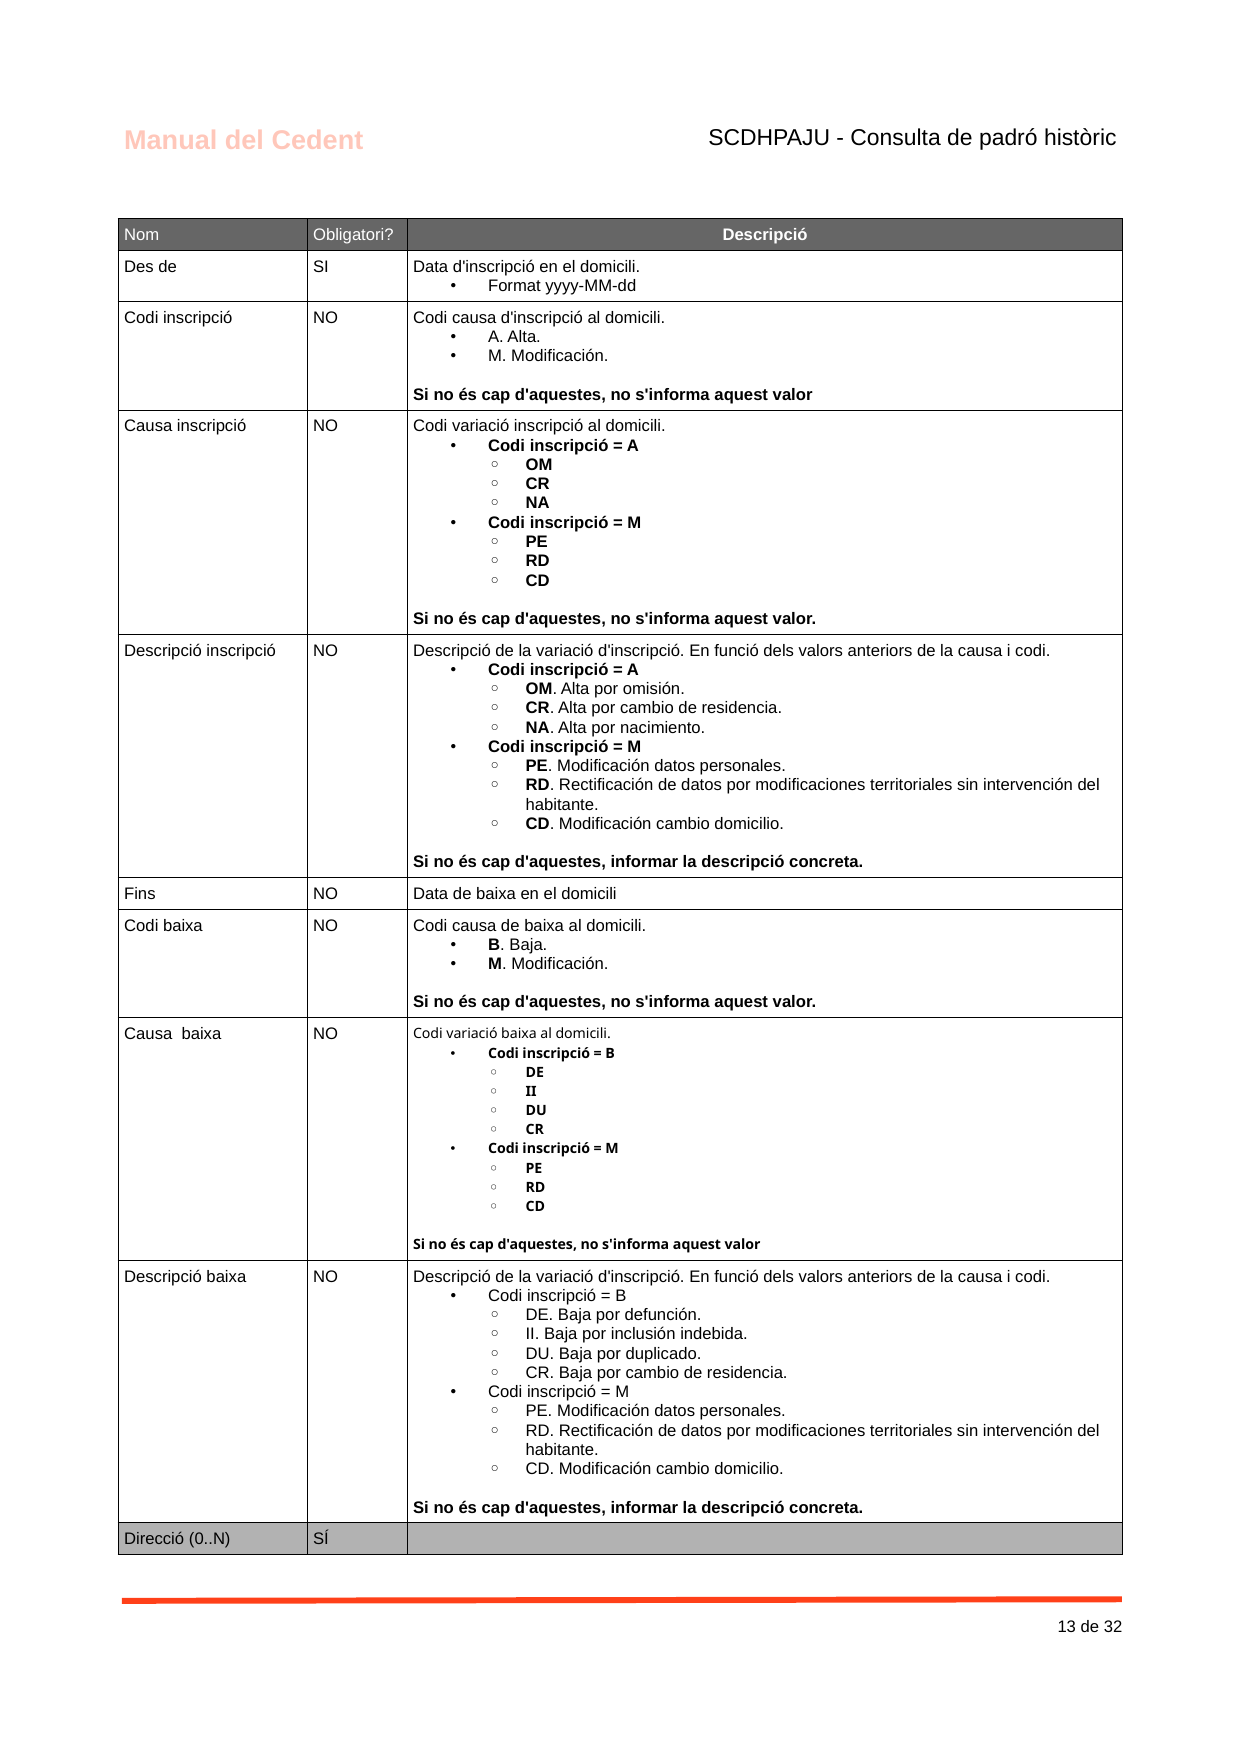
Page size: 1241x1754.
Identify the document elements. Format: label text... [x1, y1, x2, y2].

table_cell Descripció de la variació d'inscripció. En funció dels valors anteriors de la causa i codi. Codi inscripció = A OM. Alta por omisión. CR. Alta por cambio de residencia. NA. Alta por nacimiento. Codi inscripció = M PE. Modificación datos personales. RD. Rectificación de datos por modificaciones territoriales sin intervención del habitante. CD. Modificación cambio domicilio. Si no és cap d'aquestes, informar la descripció concreta. [408, 635, 1122, 877]
table_cell Data de baixa en el domicili [408, 878, 1122, 909]
table_cell NO [308, 635, 407, 877]
table_cell Codi variació baixa al domicili. Codi inscripció = B DE II DU CR Codi inscripció = M PE RD CD Si no és cap d'aquestes, no s'informa aquest valor [408, 1018, 1122, 1260]
table_header Nom [119, 219, 307, 250]
table_cell Descripció inscripció [119, 635, 307, 877]
table_cell Des de [119, 251, 307, 301]
table_cell Causa inscripció [119, 411, 307, 634]
table_cell Codi causa d'inscripció al domicili. A. Alta. M. Modificación. Si no és cap d'aquestes, no s'informa aquest valor [408, 302, 1122, 409]
table_cell NO [308, 302, 407, 409]
table_cell Data d'inscripció en el domicili. Format yyyy-MM-dd [408, 251, 1122, 301]
table_cell Codi variació inscripció al domicili. Codi inscripció = A OM CR NA Codi inscripció = M PE RD CD Si no és cap d'aquestes, no s'informa aquest valor. [408, 411, 1122, 634]
table_cell Descripció de la variació d'inscripció. En funció dels valors anteriors de la causa i codi. Codi inscripció = B DE. Baja por defunción. II. Baja por inclusión indebida. DU. Baja por duplicado. CR. Baja por cambio de residencia. Codi inscripció = M PE. Modificación datos personales. RD. Rectificación de datos por modificaciones territoriales sin intervención del habitante. CD. Modificación cambio domicilio. Si no és cap d'aquestes, informar la descripció concreta. [408, 1261, 1122, 1522]
table_cell Direcció (0..N) [119, 1523, 307, 1554]
table_cell NO [308, 1261, 407, 1522]
table_cell NO [308, 910, 407, 1017]
table_cell Codi causa de baixa al domicili. B. Baja. M. Modificación. Si no és cap d'aquestes, no s'informa aquest valor. [408, 910, 1122, 1017]
table_header Obligatori? [308, 219, 407, 250]
table_cell Causa baixa [119, 1018, 307, 1260]
table_cell NO [308, 878, 407, 909]
table_cell Fins [119, 878, 307, 909]
table_cell Descripció baixa [119, 1261, 307, 1522]
table_cell NO [308, 411, 407, 634]
table_cell NO [308, 1018, 407, 1260]
table_cell SI [308, 251, 407, 301]
table_cell Codi inscripció [119, 302, 307, 409]
table_cell [408, 1523, 1122, 1554]
table_cell Codi baixa [119, 910, 307, 1017]
table_header Descripció [408, 219, 1122, 250]
table_cell SÍ [308, 1523, 407, 1554]
